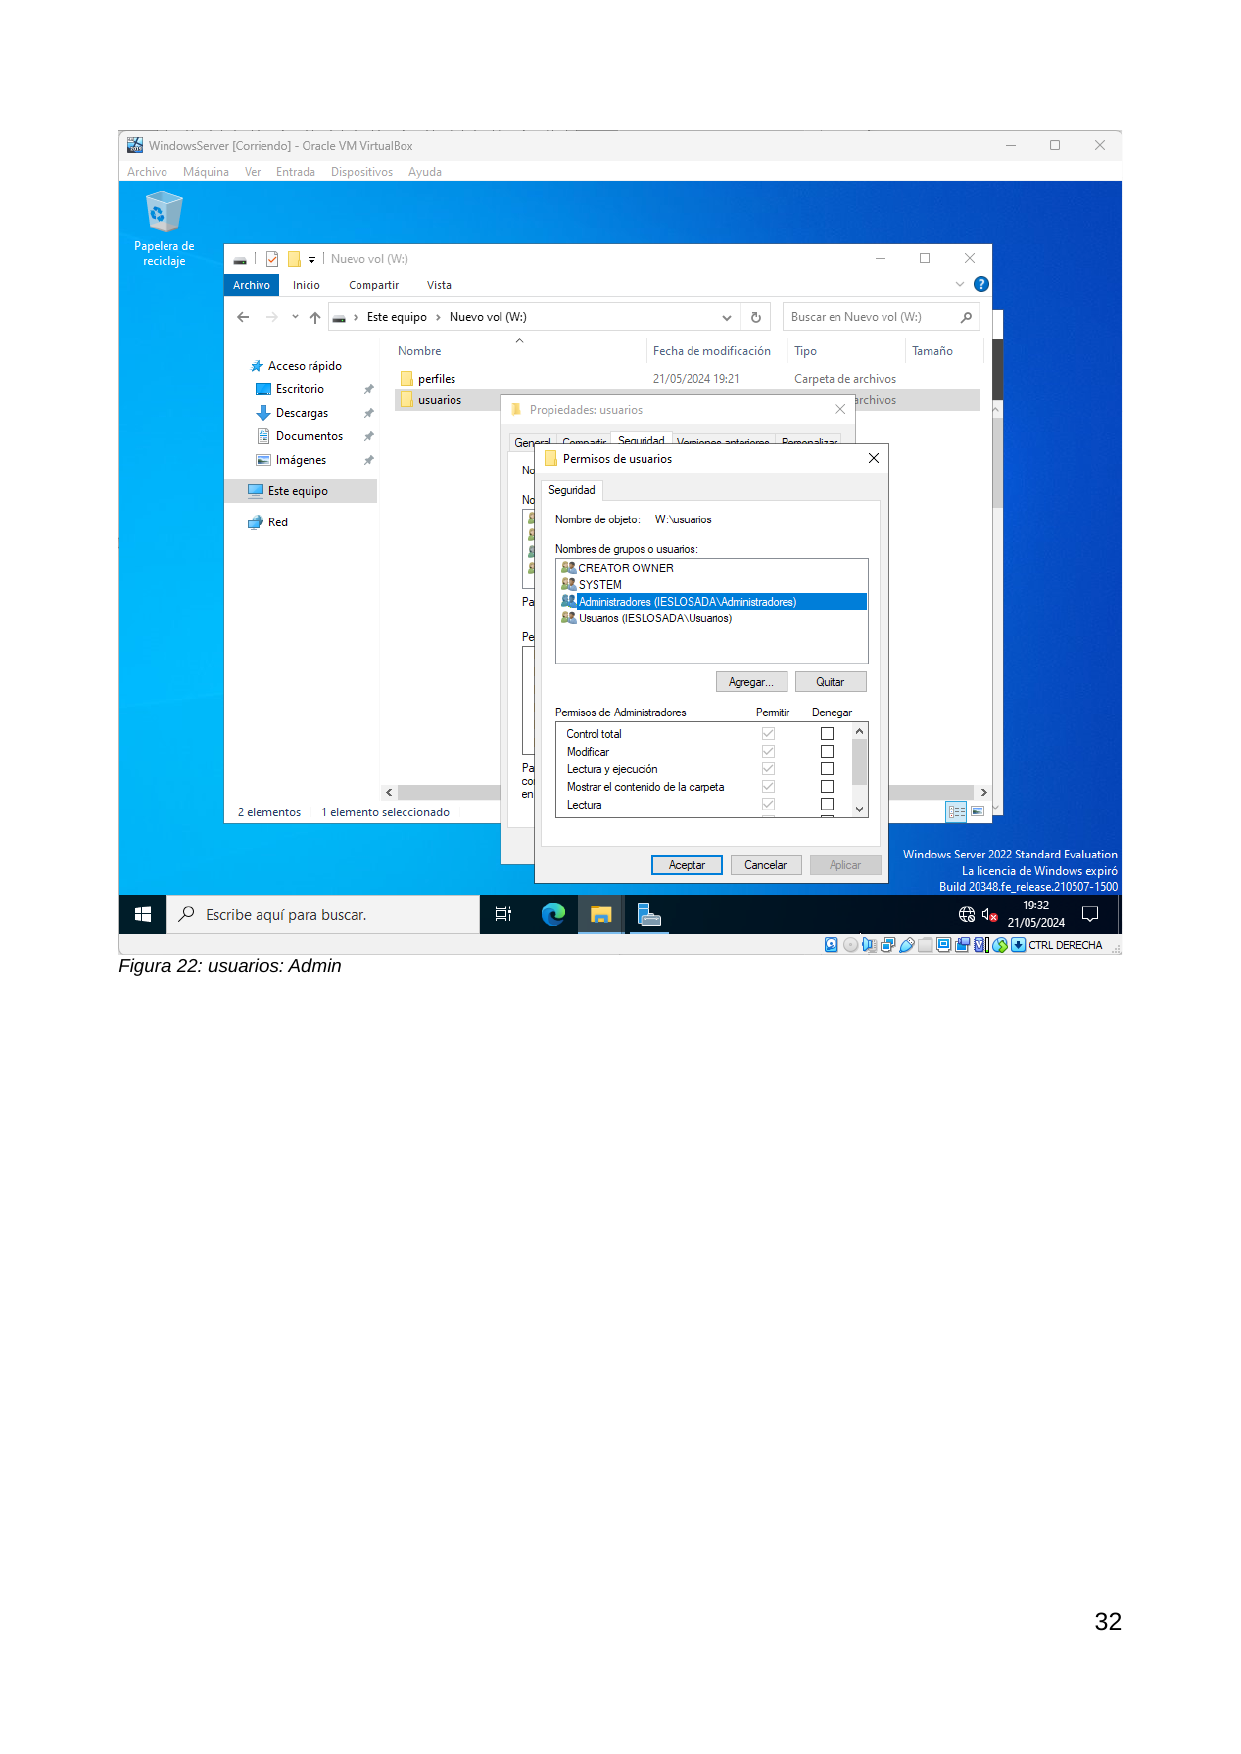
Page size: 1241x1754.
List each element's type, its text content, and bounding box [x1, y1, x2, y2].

text Figura 22: usuarios: Admin [118, 955, 1122, 976]
picture [147, 192, 182, 231]
picture [118, 130, 1123, 955]
